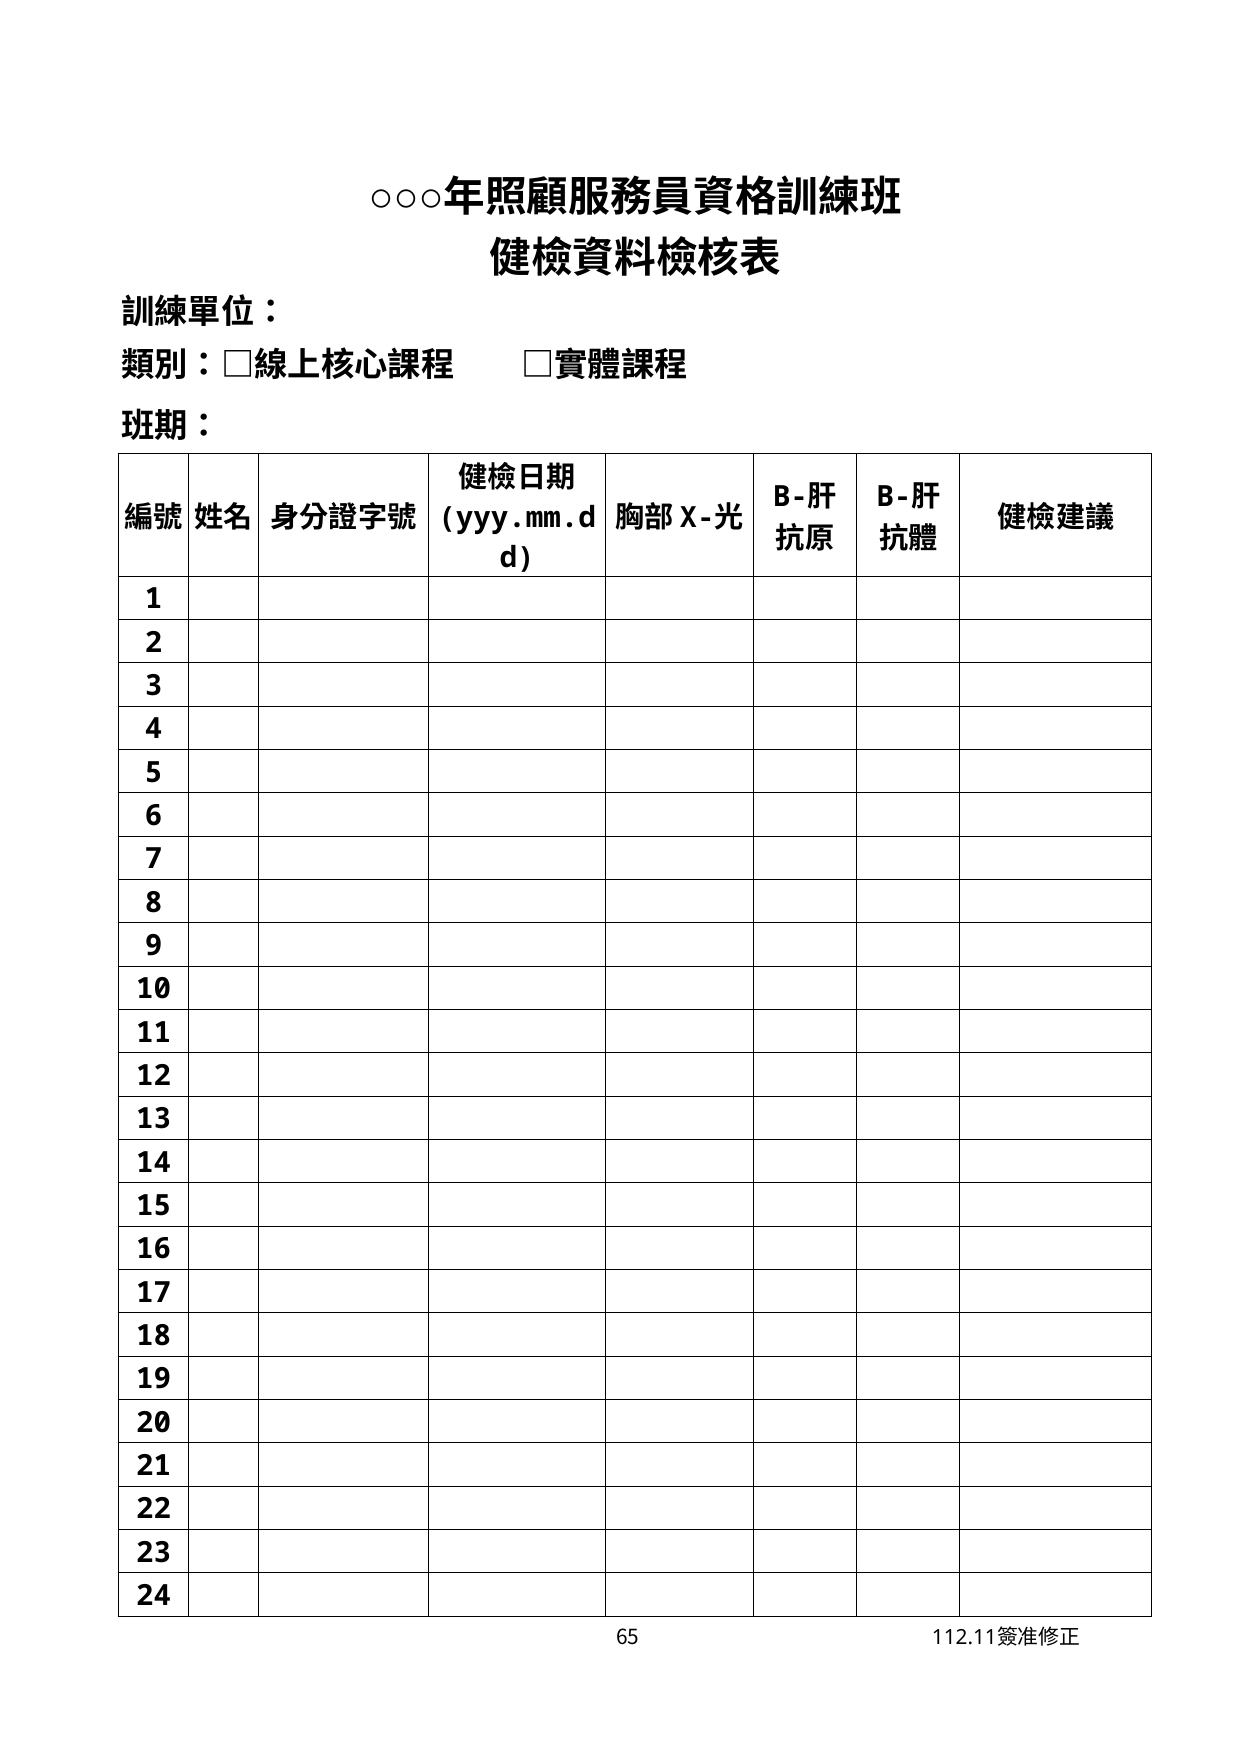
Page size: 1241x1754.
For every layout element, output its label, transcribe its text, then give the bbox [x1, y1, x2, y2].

table_cell [606, 620, 753, 662]
table_cell [259, 577, 428, 619]
table_cell 21 [119, 1443, 188, 1486]
table_cell [429, 967, 605, 1009]
table_cell 9 [119, 923, 188, 966]
table_cell [259, 923, 428, 966]
table_cell [606, 1140, 753, 1182]
table_cell 22 [119, 1487, 188, 1529]
table_cell [857, 620, 959, 662]
table_cell [606, 663, 753, 706]
table_cell 類別：□線上核心課程 □實體課程 [118, 333, 1152, 392]
table_cell [857, 1227, 959, 1269]
table_cell 17 [119, 1270, 188, 1312]
table_cell [857, 1487, 959, 1529]
table_cell [429, 663, 605, 706]
table_cell [754, 1053, 856, 1096]
table_cell [857, 1053, 959, 1096]
table_cell [259, 1487, 428, 1529]
table_cell [259, 750, 428, 792]
table_cell [606, 1097, 753, 1139]
table_cell [259, 1183, 428, 1226]
table_cell [754, 923, 856, 966]
table_cell [960, 750, 1151, 792]
table_cell [429, 1400, 605, 1442]
table_cell [754, 837, 856, 879]
table_cell 7 [119, 837, 188, 879]
table_cell [429, 1357, 605, 1399]
table_cell [259, 1357, 428, 1399]
table_cell [259, 663, 428, 706]
table_cell [960, 1183, 1151, 1226]
table_cell 4 [119, 707, 188, 749]
table_cell [189, 1227, 258, 1269]
table_cell [429, 837, 605, 879]
table_cell 8 [119, 880, 188, 922]
table_cell [606, 793, 753, 836]
table_cell [606, 1270, 753, 1312]
table_cell 19 [119, 1357, 188, 1399]
table_cell [429, 620, 605, 662]
table_cell [857, 1313, 959, 1356]
table_cell 編號 [119, 454, 188, 576]
table_cell [259, 1227, 428, 1269]
table_cell [189, 620, 258, 662]
table_cell B-肝 抗原 [754, 454, 856, 576]
table_cell [189, 1443, 258, 1486]
table_cell [259, 1270, 428, 1312]
table_cell [606, 707, 753, 749]
table_cell [606, 1487, 753, 1529]
table_cell [606, 923, 753, 966]
table_cell [259, 1097, 428, 1139]
table_cell [857, 663, 959, 706]
table_cell [259, 1400, 428, 1442]
table_cell [606, 577, 753, 619]
table_cell [857, 923, 959, 966]
table_cell [754, 707, 856, 749]
table_cell [429, 1573, 605, 1616]
table_cell 12 [119, 1053, 188, 1096]
table_cell [259, 1573, 428, 1616]
table_cell [429, 1010, 605, 1052]
table_cell [259, 837, 428, 879]
table_cell [754, 1097, 856, 1139]
table_cell [189, 793, 258, 836]
table_cell [857, 1140, 959, 1182]
table_cell 班期： [118, 392, 1152, 453]
table_cell [429, 750, 605, 792]
table_cell 姓名 [189, 454, 258, 576]
table_cell 11 [119, 1010, 188, 1052]
table_cell [606, 967, 753, 1009]
table_cell [754, 577, 856, 619]
table_cell [754, 967, 856, 1009]
table_cell [259, 707, 428, 749]
table_cell [857, 793, 959, 836]
table_cell [857, 1443, 959, 1486]
table_cell [429, 793, 605, 836]
table_cell [754, 1487, 856, 1529]
table_cell [960, 793, 1151, 836]
table_cell [960, 663, 1151, 706]
table_cell [429, 1270, 605, 1312]
table_cell [754, 1400, 856, 1442]
table_cell [960, 1053, 1151, 1096]
table_cell [754, 1357, 856, 1399]
table_cell 20 [119, 1400, 188, 1442]
table_cell [189, 1270, 258, 1312]
table_cell 15 [119, 1183, 188, 1226]
table_cell [429, 1053, 605, 1096]
table_cell [429, 1140, 605, 1182]
table_cell [960, 967, 1151, 1009]
table_header ○○○年照顧服務員資格訓練班 健檢資料檢核表 [118, 164, 1152, 284]
table_cell [259, 1140, 428, 1182]
table_cell [189, 577, 258, 619]
table_cell [960, 1573, 1151, 1616]
table_cell [857, 750, 959, 792]
table_cell [259, 1053, 428, 1096]
table_cell [606, 1227, 753, 1269]
table_cell [189, 1010, 258, 1052]
table_cell [259, 620, 428, 662]
table_cell 24 [119, 1573, 188, 1616]
table_cell [754, 880, 856, 922]
table_cell 3 [119, 663, 188, 706]
table_cell [429, 880, 605, 922]
table_cell [754, 1183, 856, 1226]
table_cell [429, 1487, 605, 1529]
table_cell 胸部X-光 [606, 454, 753, 576]
table_cell [189, 923, 258, 966]
table_cell [189, 1097, 258, 1139]
table_cell [189, 1313, 258, 1356]
table_cell [754, 663, 856, 706]
table_cell [960, 1227, 1151, 1269]
table_cell [754, 1140, 856, 1182]
table_cell [857, 1270, 959, 1312]
table_cell [189, 1573, 258, 1616]
table_cell [259, 1443, 428, 1486]
table_cell [189, 1357, 258, 1399]
table_cell [960, 1313, 1151, 1356]
table_cell [960, 1097, 1151, 1139]
table_cell [429, 1183, 605, 1226]
table_cell [960, 837, 1151, 879]
table_cell [189, 967, 258, 1009]
table_cell [259, 967, 428, 1009]
table_cell [429, 577, 605, 619]
table_cell [189, 1530, 258, 1572]
table_cell [189, 1487, 258, 1529]
table_cell [960, 1400, 1151, 1442]
table_cell 身分證字號 [259, 454, 428, 576]
table_cell 13 [119, 1097, 188, 1139]
table_cell [754, 1443, 856, 1486]
table_cell [259, 793, 428, 836]
table_cell [606, 750, 753, 792]
table_cell 5 [119, 750, 188, 792]
table_cell [754, 1227, 856, 1269]
table_cell [429, 1227, 605, 1269]
table_cell [960, 1443, 1151, 1486]
table_cell 6 [119, 793, 188, 836]
table_cell [259, 1010, 428, 1052]
table_cell [754, 1573, 856, 1616]
table_cell [606, 1357, 753, 1399]
table_cell [857, 1097, 959, 1139]
table_cell [960, 1140, 1151, 1182]
table_cell [189, 837, 258, 879]
table_cell 1 [119, 577, 188, 619]
table_cell [189, 1053, 258, 1096]
table_cell [857, 967, 959, 1009]
table_cell [960, 620, 1151, 662]
table_cell [606, 837, 753, 879]
table_cell 16 [119, 1227, 188, 1269]
table_cell [754, 1010, 856, 1052]
table_cell 18 [119, 1313, 188, 1356]
table_cell [857, 1183, 959, 1226]
table_cell 2 [119, 620, 188, 662]
table_cell [259, 1313, 428, 1356]
table_cell [754, 1270, 856, 1312]
table_cell [606, 1530, 753, 1572]
table_cell [606, 1313, 753, 1356]
table_cell [259, 1530, 428, 1572]
table_cell 23 [119, 1530, 188, 1572]
table_cell [857, 1530, 959, 1572]
table_cell [754, 1530, 856, 1572]
table_cell [189, 663, 258, 706]
table_cell B-肝 抗體 [857, 454, 959, 576]
table_cell 14 [119, 1140, 188, 1182]
table_cell [606, 1400, 753, 1442]
table_cell [857, 1400, 959, 1442]
table_cell [857, 1573, 959, 1616]
table_cell [857, 577, 959, 619]
table_cell [606, 1183, 753, 1226]
table_cell [606, 1010, 753, 1052]
table_cell [606, 1443, 753, 1486]
table_cell [189, 880, 258, 922]
table_cell [429, 923, 605, 966]
table_cell [189, 750, 258, 792]
table_cell [189, 1183, 258, 1226]
table_cell [960, 577, 1151, 619]
table_cell [960, 1530, 1151, 1572]
table_cell [189, 1400, 258, 1442]
table_cell [960, 880, 1151, 922]
table_cell [429, 1313, 605, 1356]
table_cell [857, 1010, 959, 1052]
table_cell [429, 1443, 605, 1486]
table_cell 健檢日期 (yyy.mm.dd) [429, 454, 605, 576]
table_cell [606, 1573, 753, 1616]
table_cell 訓練單位： [118, 284, 1152, 333]
table_cell [754, 620, 856, 662]
table_cell 10 [119, 967, 188, 1009]
table_cell [754, 750, 856, 792]
table_cell [857, 1357, 959, 1399]
table_cell [960, 1270, 1151, 1312]
table_cell [429, 1530, 605, 1572]
table_cell [189, 707, 258, 749]
table_cell [960, 707, 1151, 749]
table_cell 健檢建議 [960, 454, 1151, 576]
table_cell [754, 1313, 856, 1356]
table_cell [606, 880, 753, 922]
table_cell [754, 793, 856, 836]
table_cell [606, 1053, 753, 1096]
table_cell [189, 1140, 258, 1182]
table_cell [857, 837, 959, 879]
table_cell [960, 1010, 1151, 1052]
table_cell [960, 1357, 1151, 1399]
table_cell [960, 1487, 1151, 1529]
table_cell [259, 880, 428, 922]
table_cell [960, 923, 1151, 966]
table_cell [857, 880, 959, 922]
table_cell [429, 1097, 605, 1139]
table_cell [429, 707, 605, 749]
table_cell [857, 707, 959, 749]
